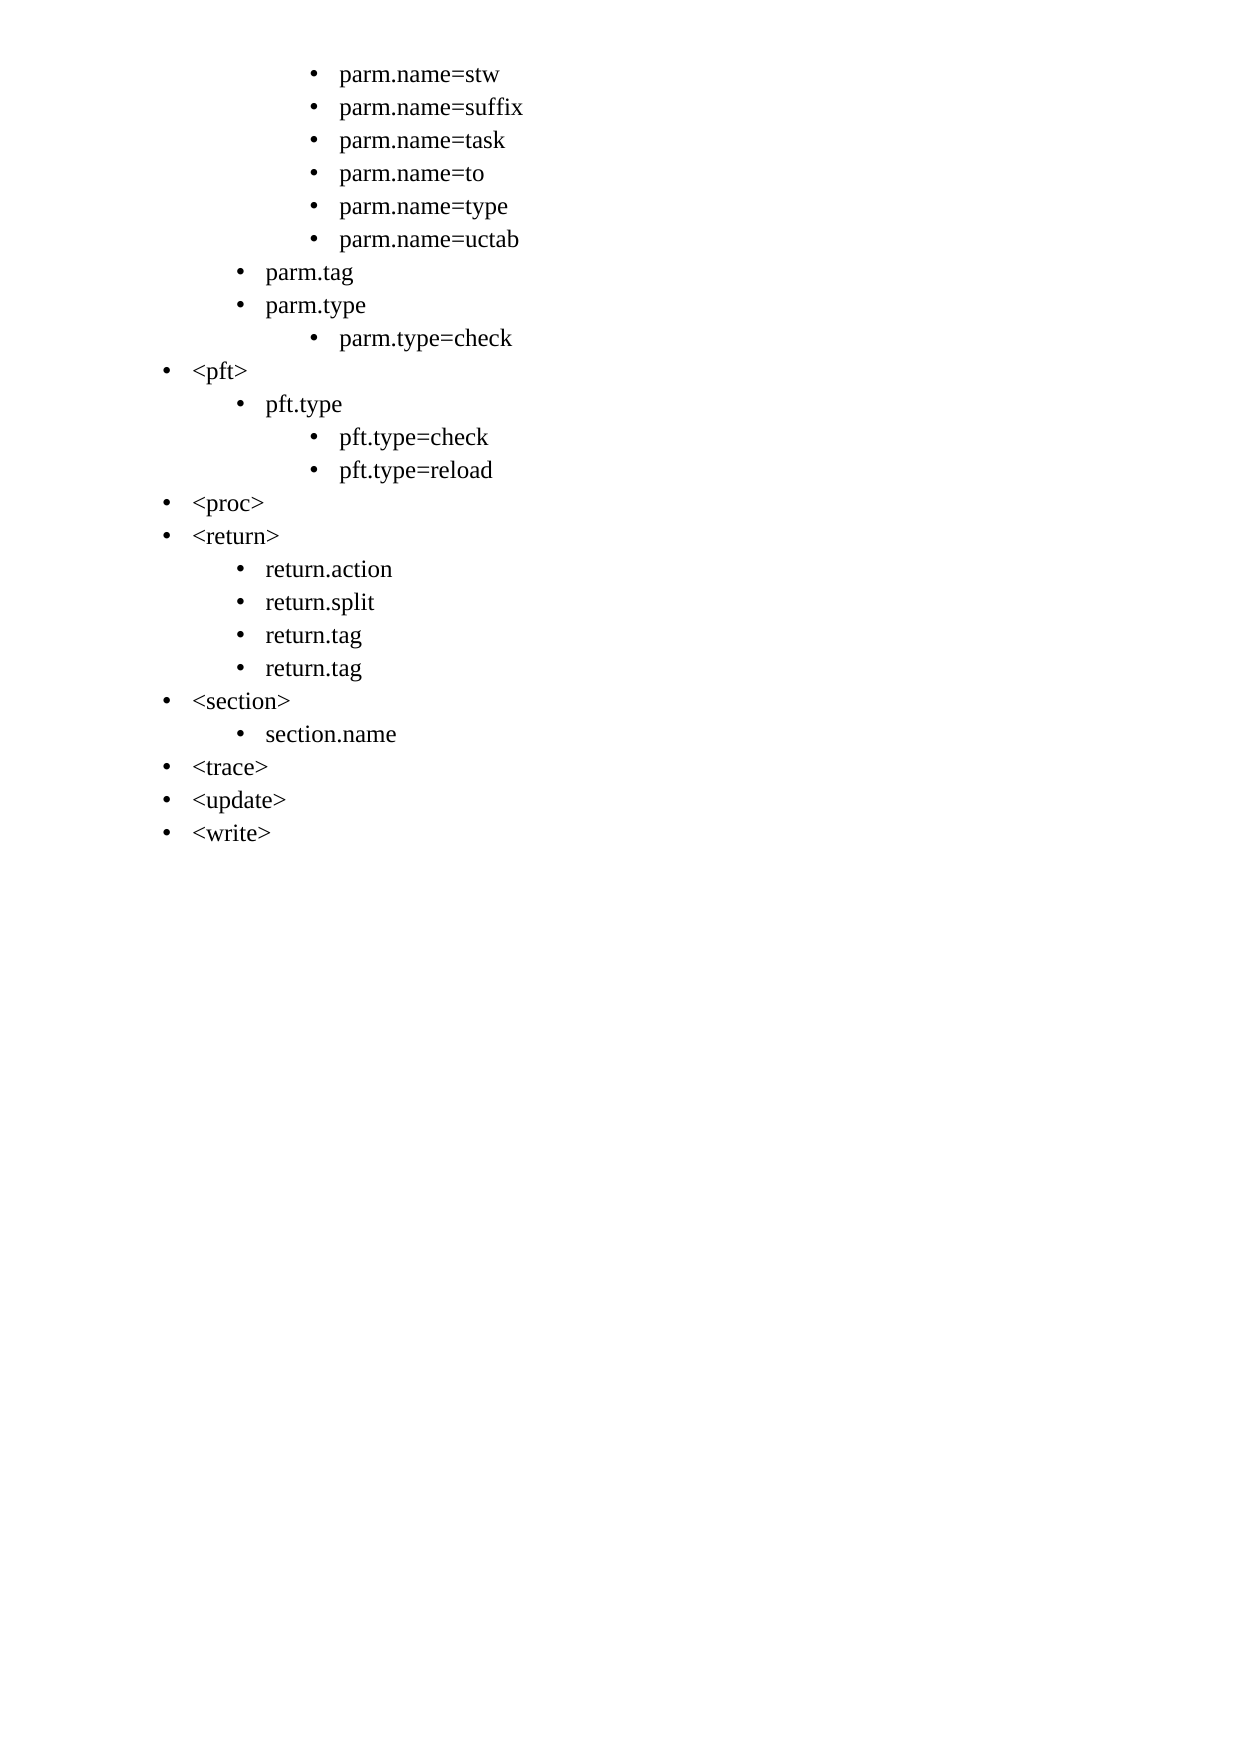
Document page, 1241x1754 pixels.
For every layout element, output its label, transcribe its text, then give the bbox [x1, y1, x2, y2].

list return.tag [236, 653, 1181, 682]
list <proc> [162, 488, 1181, 517]
list <pft> [162, 356, 1181, 385]
list parm.name=type [309, 191, 1181, 220]
list parm.type [236, 290, 1181, 319]
list parm.type=check [309, 323, 1181, 352]
list <section> [162, 686, 1181, 715]
list <write> [162, 818, 1181, 847]
list parm.name=to [309, 158, 1181, 187]
list parm.name=uctab [309, 224, 1181, 253]
list pft.type [236, 389, 1181, 418]
list <trace> [162, 752, 1181, 781]
list parm.name=stw [309, 59, 1181, 88]
list section.name [236, 719, 1181, 748]
list parm.tag [236, 257, 1181, 286]
list return.tag [236, 620, 1181, 649]
list <return> [162, 521, 1181, 550]
list <update> [162, 786, 1181, 814]
list return.action [236, 554, 1181, 583]
list parm.name=suffix [309, 92, 1181, 121]
list return.split [236, 587, 1181, 616]
list pft.type=check [309, 422, 1181, 451]
list parm.name=task [309, 125, 1181, 154]
list pft.type=reload [309, 455, 1181, 484]
